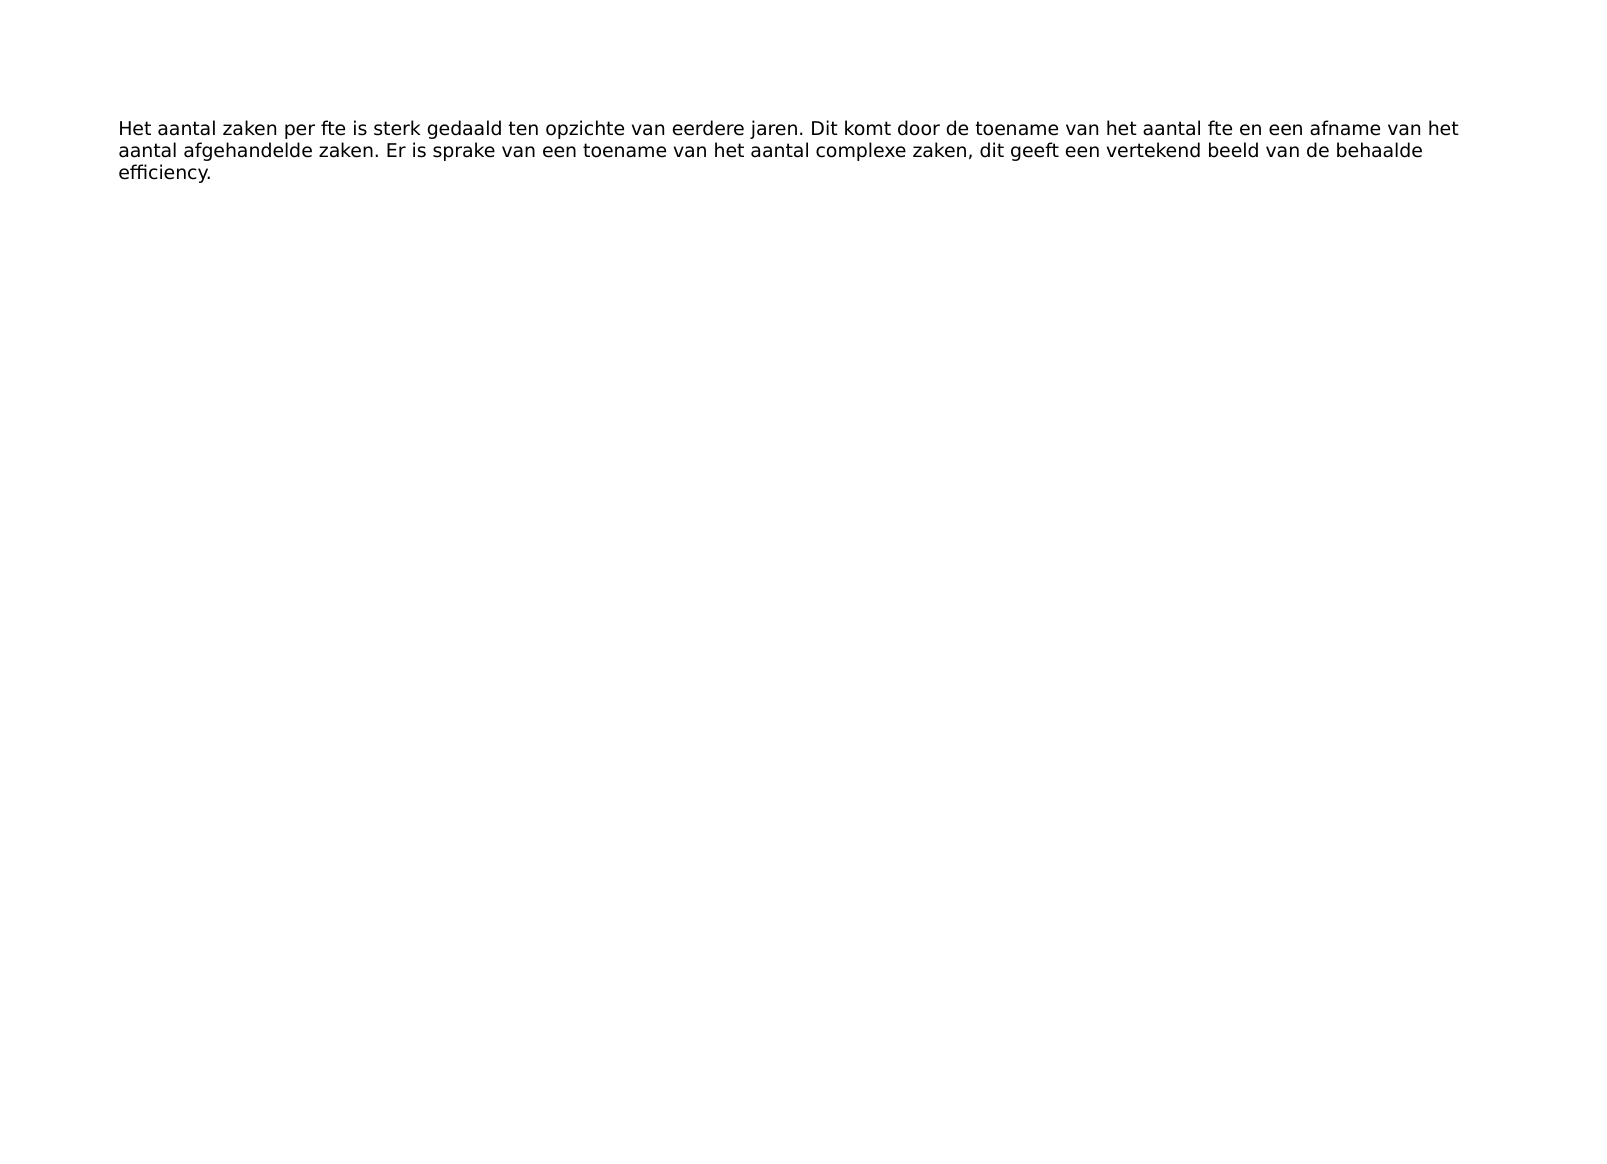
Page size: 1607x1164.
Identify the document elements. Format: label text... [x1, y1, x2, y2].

text Het aantal zaken per fte is sterk gedaald ten opzichte van eerdere jaren. Dit komt door de toename van het aantal fte en een afname van het aantal afgehandelde zaken. Er is sprake van een toename van het aantal complexe zaken, dit geeft een vertekend beeld van de behaalde efficiency. [118, 118, 1488, 184]
